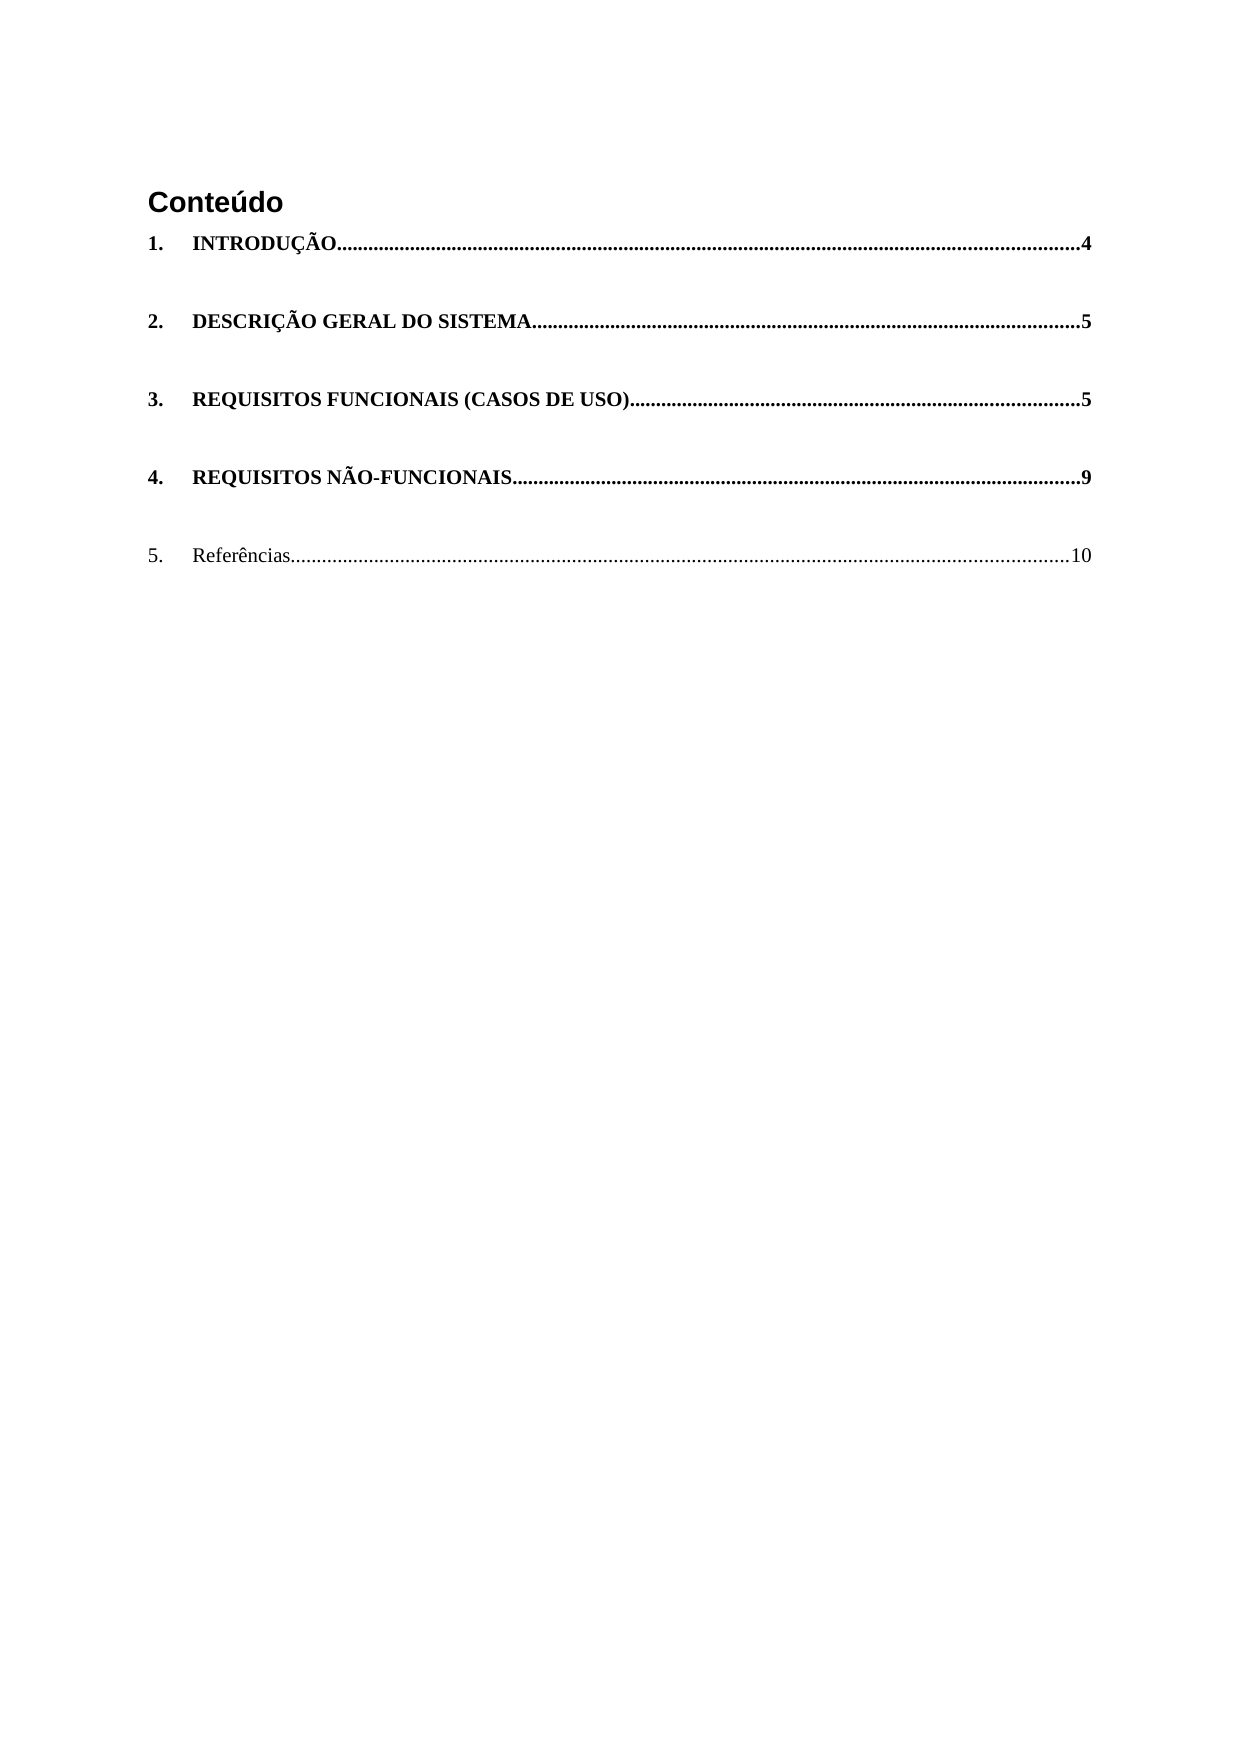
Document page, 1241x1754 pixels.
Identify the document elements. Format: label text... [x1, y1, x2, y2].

text 2. Descrição geral do sistema 5 [148, 309, 1092, 333]
text 4. Requisitos não-funcionais 9 [148, 465, 1092, 489]
text 5. Referências 10 [148, 542, 1092, 567]
text 3. Requisitos funcionais (casos de uso) 5 [148, 387, 1092, 411]
text 1. Introdução 4 [148, 231, 1092, 255]
text Conteúdo [148, 185, 1092, 219]
